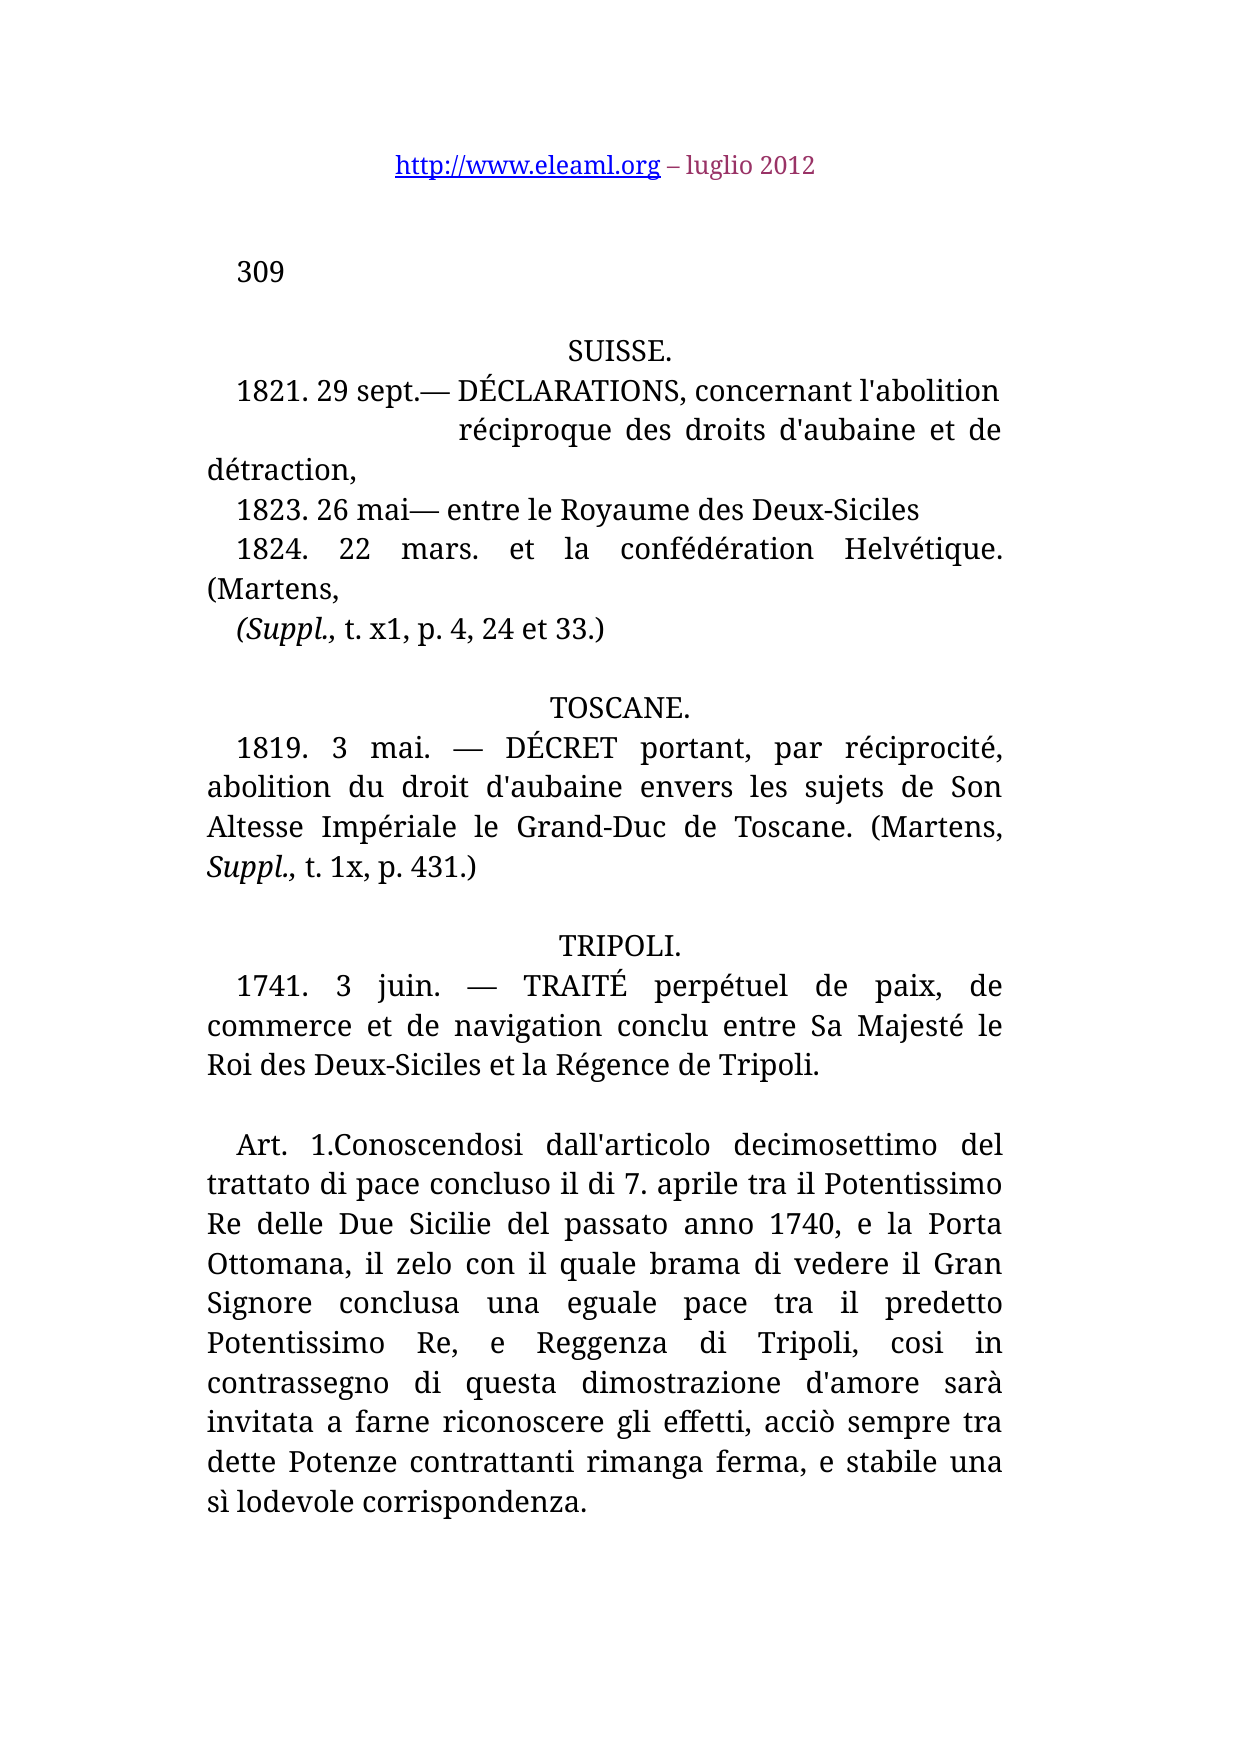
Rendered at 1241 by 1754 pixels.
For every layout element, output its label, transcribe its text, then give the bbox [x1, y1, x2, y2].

text Art. 1.Conoscendosi dall'articolo decimosettimo del trattato di pace concluso il di 7. aprile tra il Potentissimo Re delle Due Sicilie del passato anno 1740, e la Porta Ottomana, il zelo con il quale brama di vedere il Gran Signore conclusa una eguale pace tra il predetto Potentissimo Re, e Reggenza di Tripoli, cosi in contrassegno di questa dimostrazione d'amore sarà invitata a farne riconoscere gli effetti, acciò sempre tra dette Potenze contrattanti rimanga ferma, e stabile una sì lodevole corrispondenza. [207, 1124, 1004, 1521]
text réciproque des droits d'aubaine et de détraction, [207, 409, 1004, 489]
text 1823. 26 mai— entre le Royaume des Deux-Siciles [207, 489, 1004, 529]
text 1824. 22 mars. et la confédération Helvétique. (Martens, [207, 529, 1004, 608]
text (Suppl., t. x1, p. 4, 24 et 33.) [207, 608, 1004, 648]
text 1821. 29 sept.— DÉCLARATIONS, concernant l'abolition [207, 370, 1004, 409]
text TRIPOLI. [207, 926, 1004, 965]
text 1819. 3 mai. — DÉCRET portant, par réciprocité, abolition du droit d'aubaine envers les sujets de Son Altesse Impériale le Grand-Duc de Toscane. (Martens, Suppl., t. 1x, p. 431.) [207, 727, 1004, 886]
text SUISSE. [207, 330, 1004, 370]
text 1741. 3 juin. — TRAITÉ perpétuel de paix, de commerce et de navigation conclu entre Sa Majesté le Roi des Deux-Siciles et la Régence de Tripoli. [207, 965, 1004, 1084]
text 309 [207, 251, 1004, 291]
text TOSCANE. [207, 687, 1004, 727]
